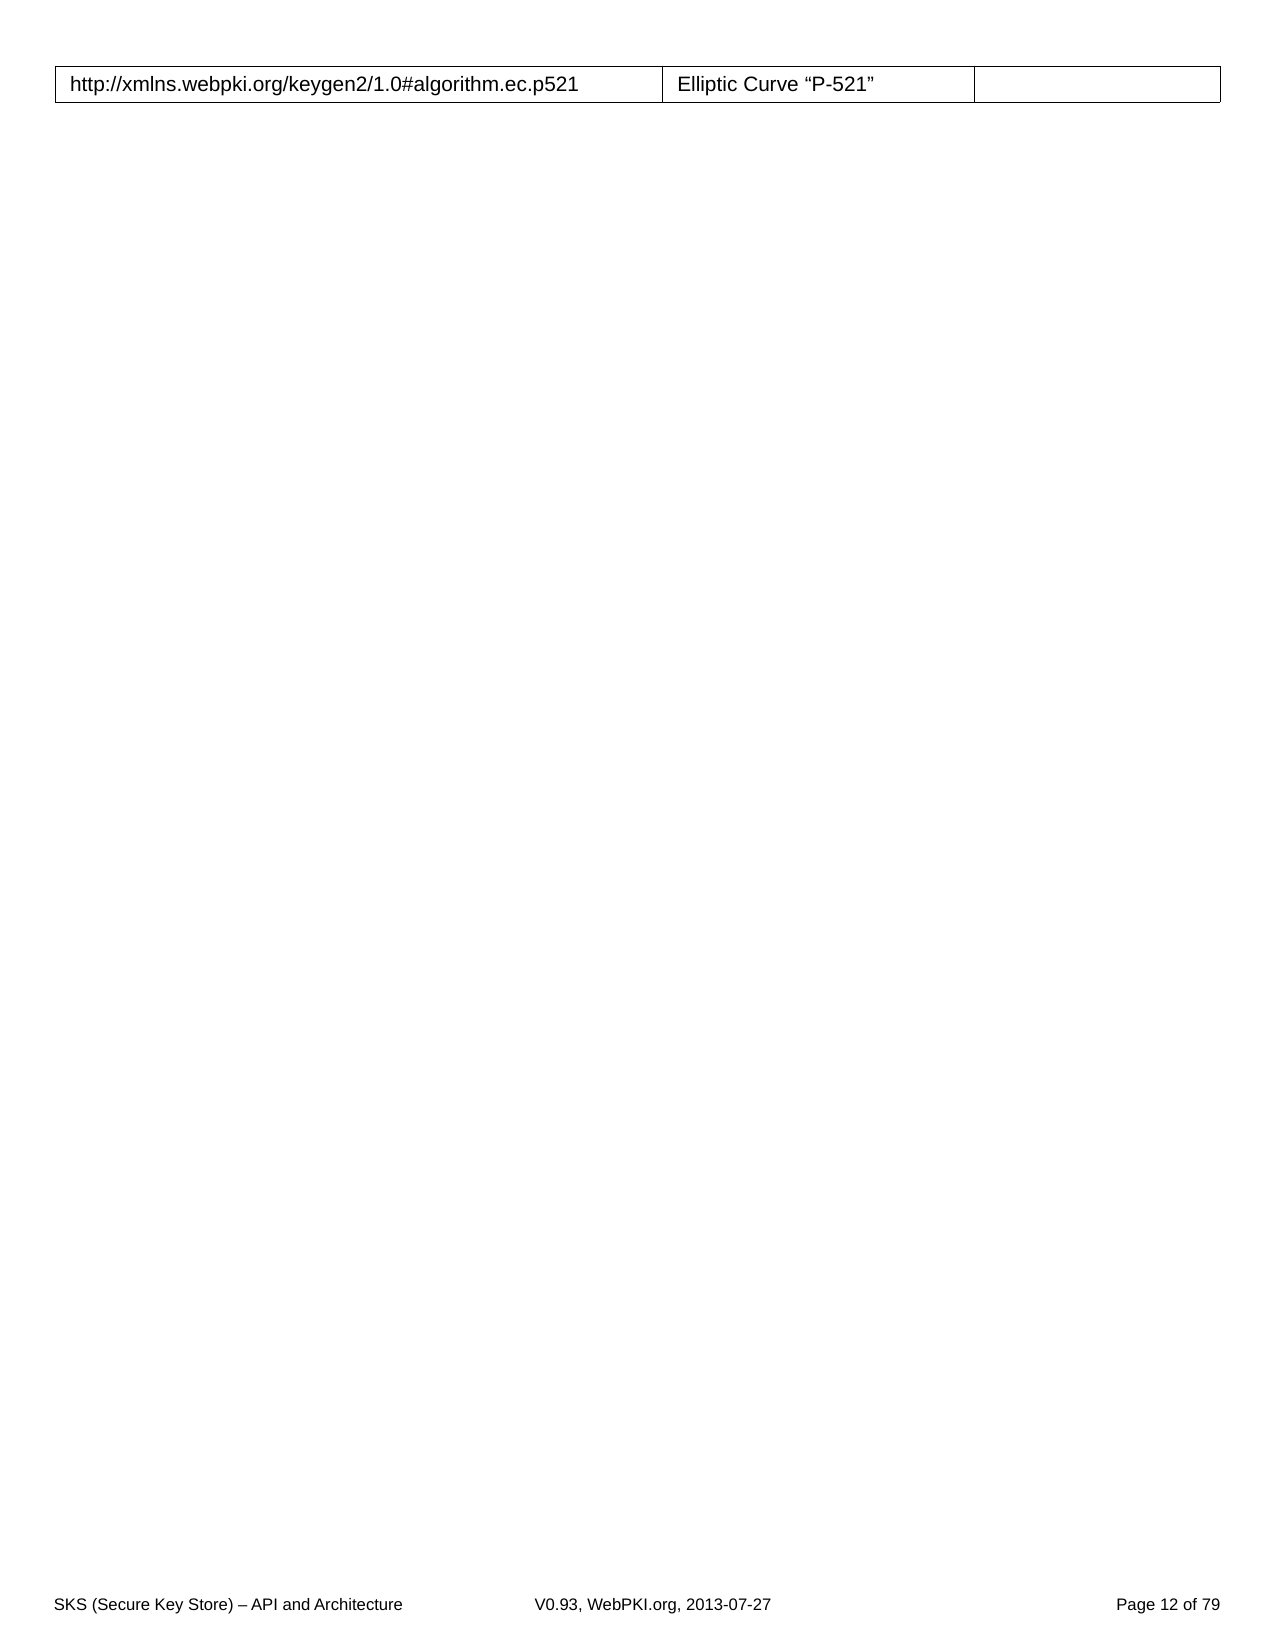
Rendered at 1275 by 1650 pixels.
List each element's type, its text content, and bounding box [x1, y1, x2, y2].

table_cell Elliptic Curve “P-521” [663, 67, 974, 102]
table_cell http://xmlns.webpki.org/keygen2/1.0#algorithm.ec.p521 [56, 67, 662, 102]
table_cell [975, 67, 1220, 102]
